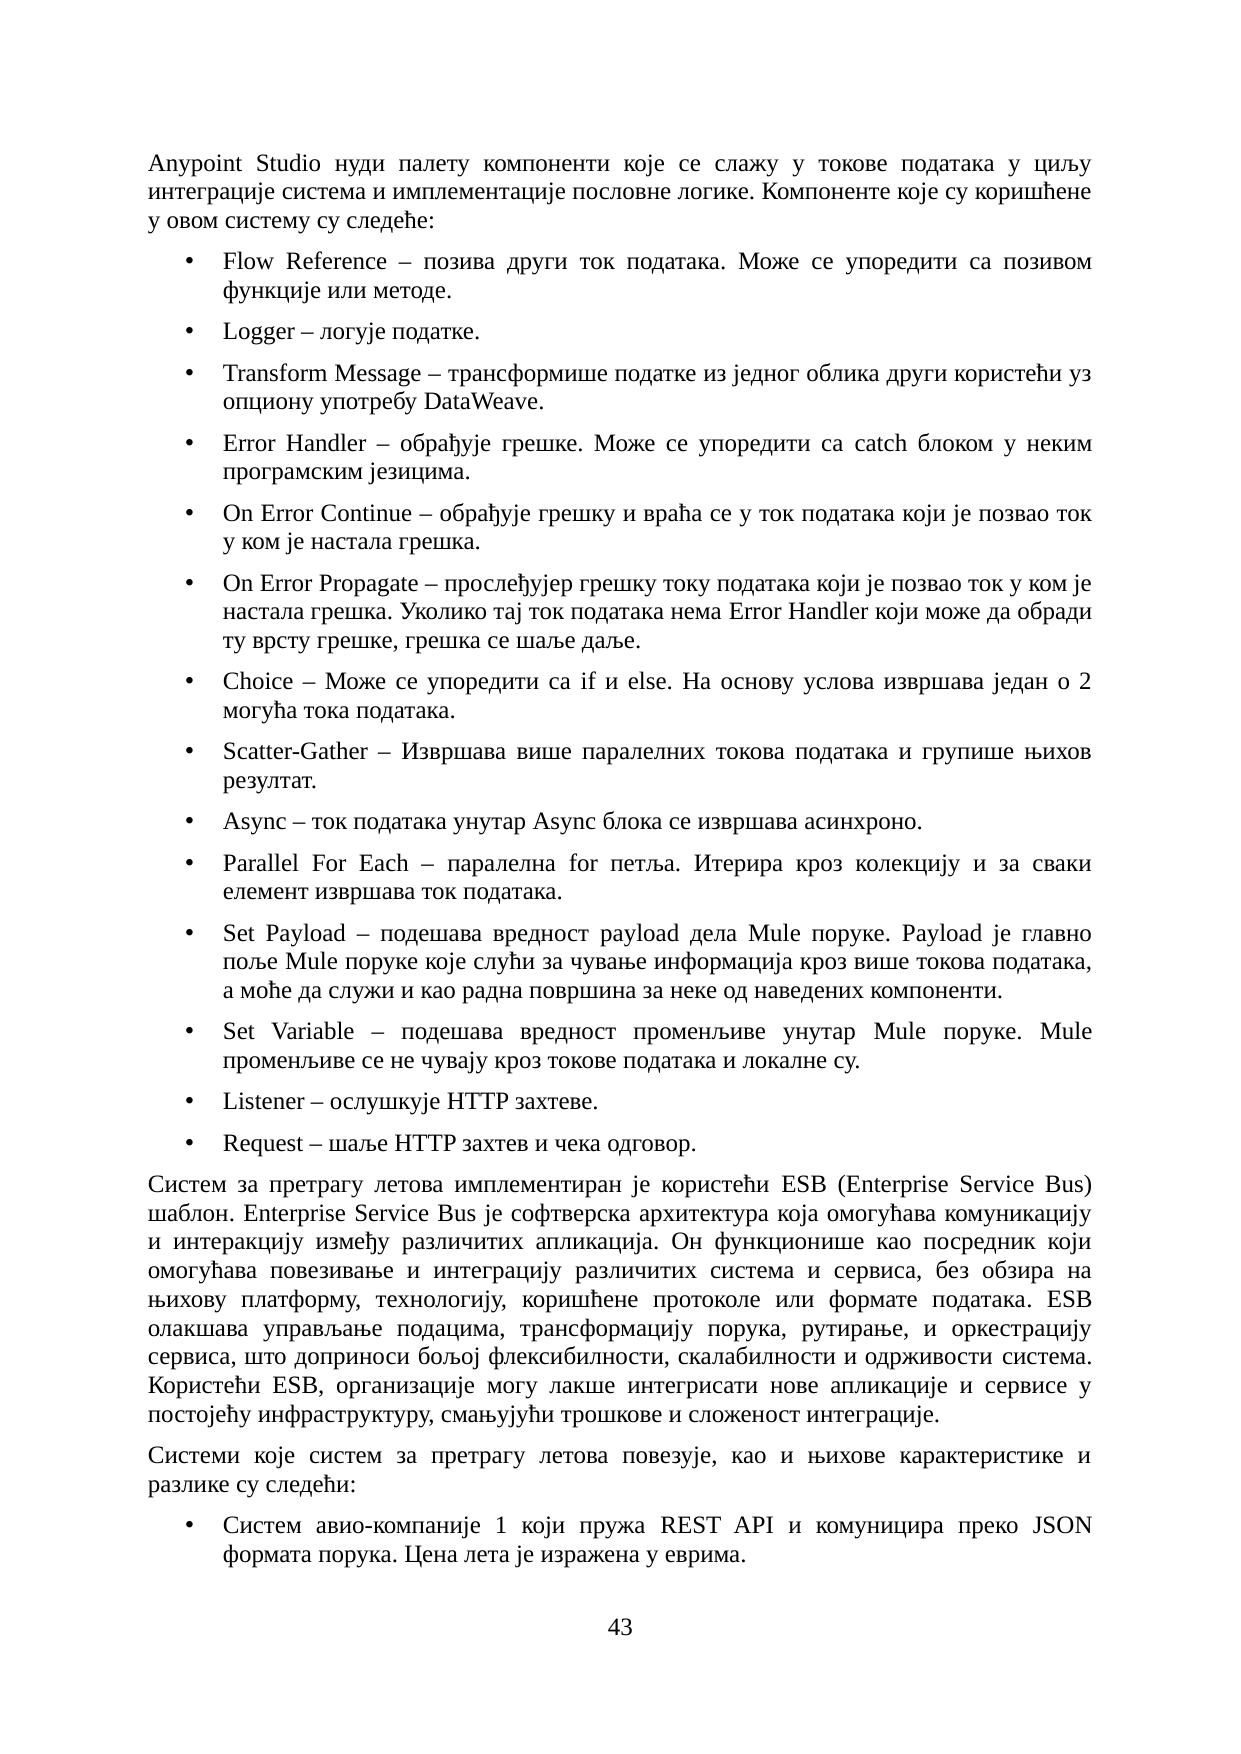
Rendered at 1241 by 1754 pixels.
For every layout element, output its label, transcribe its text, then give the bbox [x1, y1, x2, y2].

list Listener – ослушкује HTTP захтеве. [185, 1086, 1092, 1115]
text Системи које систем за претрагу летова повезује, као и њихове карактеристике и разлике су следећи: [148, 1440, 1092, 1498]
text Систем за претрагу летова имплементиран је користећи ESB (Enterprise Service Bus) шаблон. Enterprise Service Bus је софтверска архитектура која омогућава комуникацију и интеракцију између различитих апликација. Он функционише као посредник који омогућава повезивање и интеграцију различитих система и сервиса, без обзира на њихову платформу, технологију, коришћене протоколе или формате података. ESB олакшава управљање подацима, трансформацију порука, рутирање, и оркестрацију сервиса, што доприноси бољој флексибилности, скалабилности и одрживости система. Користећи ESB, организације могу лакше интегрисати нове апликације и сервисе у постојећу инфраструктуру, смањујући трошкове и сложеност интеграције. [148, 1169, 1092, 1428]
list Choice – Може се упоредити са if и else. На основу услова извршава један о 2 могућа тока података. [185, 666, 1092, 724]
list Logger – логује податке. [185, 316, 1092, 345]
list Async – ток података унутар Async блока се извршава асинxроно. [185, 806, 1092, 835]
list On Error Propagate – прослеђујер грешку току података који је позвао ток у ком је настала грешка. Уколико тај ток података нема Error Handler који може да обради ту врсту грешке, грешка се шаље даље. [185, 568, 1092, 654]
list Set Variable – подешава вредност променљиве унутар Mule поруке. Mule променљиве се не чувају кроз токове података и локалне су. [185, 1016, 1092, 1074]
list Set Payload – подешава вредност payload дела Mule поруке. Payload је главно поље Mule поруке које слући за чување информација кроз више токова података, а моће да служи и као радна површина за неке од наведених компоненти. [185, 918, 1092, 1004]
list Parallel For Each – паралелна for петља. Итерира кроз колекцију и за сваки елемент извршава ток података. [185, 848, 1092, 905]
text Anypoint Studio нуди палету компоненти које се слажу у токове података у циљу интеграције система и имплементације пословне логике. Компоненте које су коришћене у овом систему су следеће: [148, 148, 1092, 234]
list Request – шаље HTTP захтев и чека одговор. [185, 1128, 1092, 1156]
list Transform Message – трансформише податке из једног облика други користећи уз опциону употребу DataWeave. [185, 358, 1092, 415]
list Flow Reference – позива други ток података. Може се упоредити са позивом функције или методе. [185, 246, 1092, 304]
list Scatter-Gather – Извршава више паралелних токова података и групише њихов резултат. [185, 736, 1092, 794]
list On Error Continue – обрађује грешку и враћа се у ток података који је позвао ток у ком је настала грешка. [185, 498, 1092, 555]
list Систем авио-компаније 1 који пружа REST API и комуницира преко JSON формата порука. Цена лета је изражена у еврима. [185, 1510, 1092, 1568]
list Error Handler – обрађује грешке. Може се упоредити са catch блоком у неким програмским језицима. [185, 428, 1092, 485]
